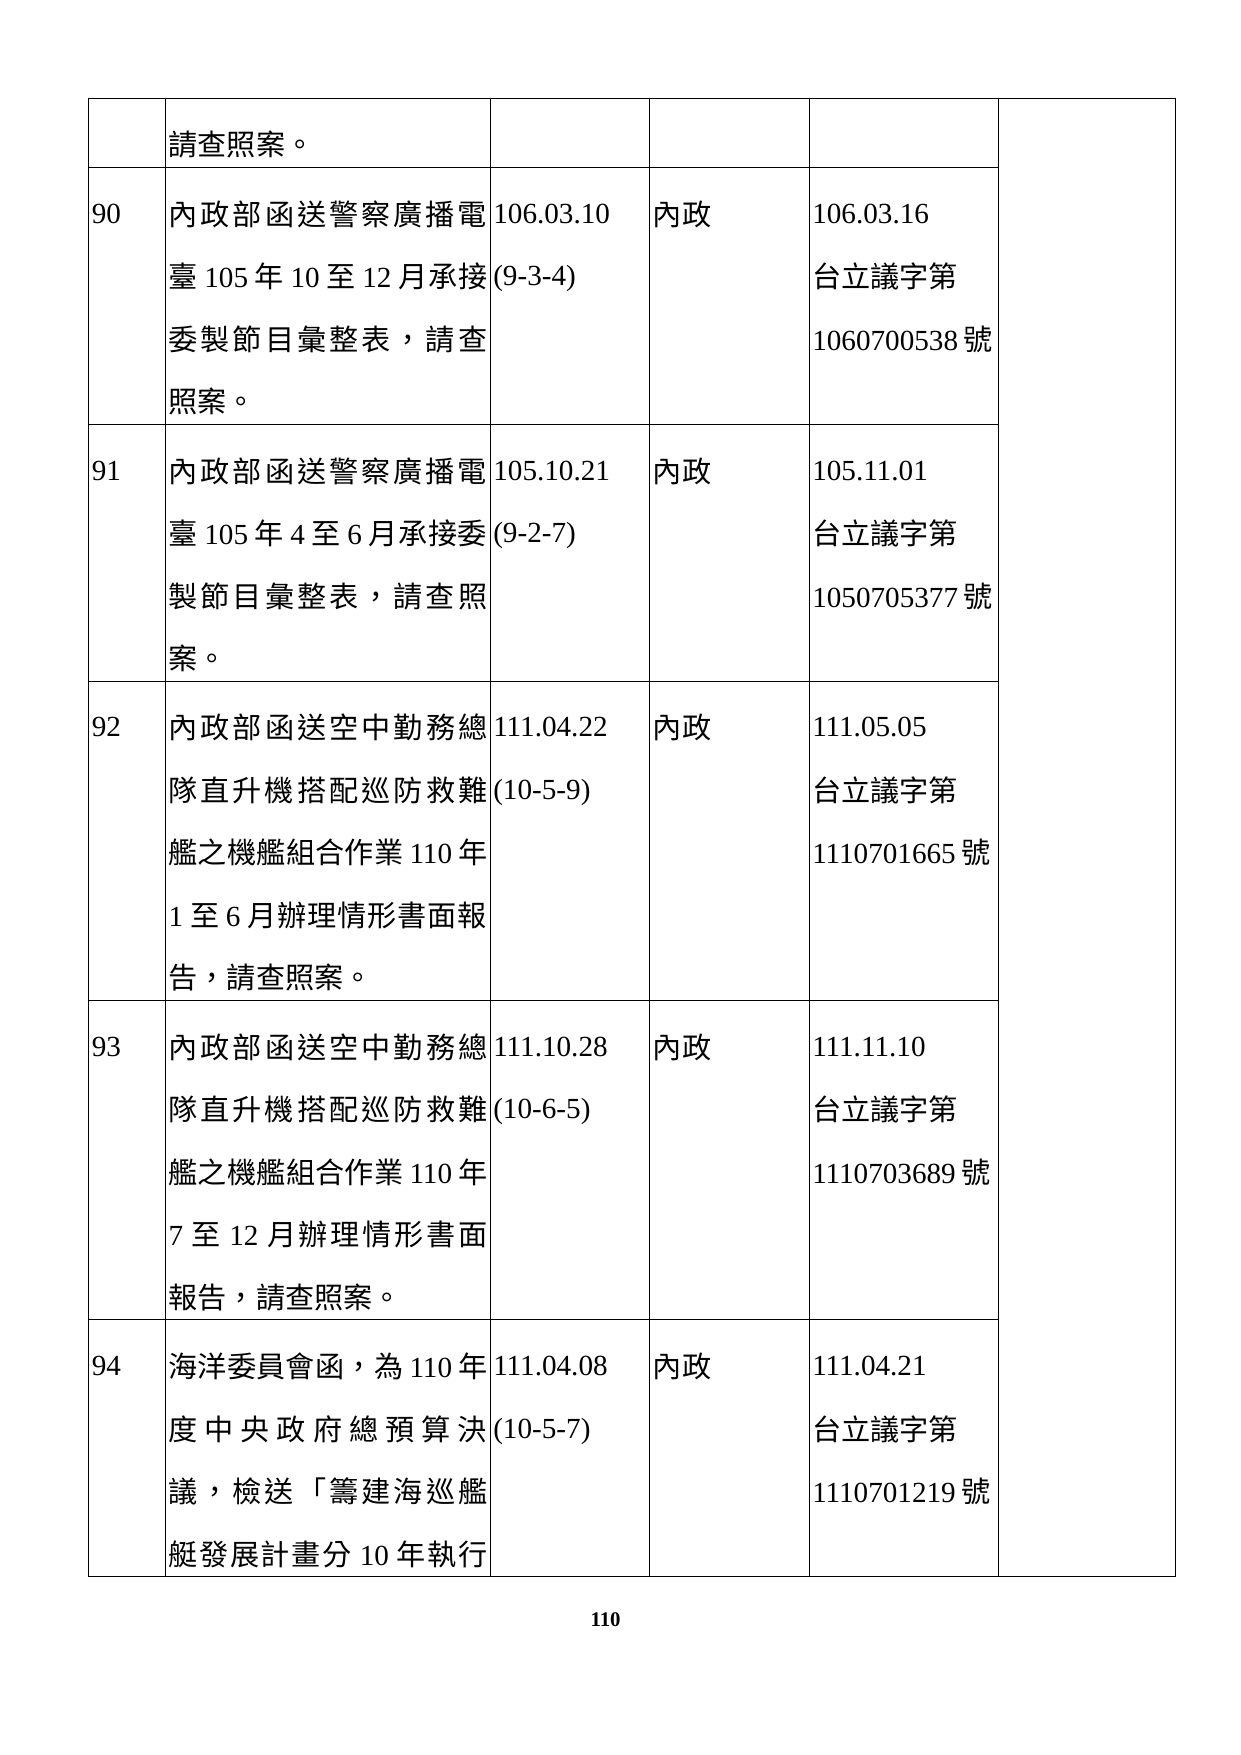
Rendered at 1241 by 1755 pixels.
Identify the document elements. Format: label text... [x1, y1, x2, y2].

table_cell 106.03.10 (9-3-4) [491, 168, 649, 424]
table_cell [650, 99, 809, 167]
table_cell [89, 1001, 165, 1319]
table_cell 內政 [650, 1001, 809, 1319]
table_cell 111.04.21 台立議字第1110701219號 [810, 1320, 998, 1576]
table_cell [89, 99, 165, 167]
table_cell 內政 [650, 682, 809, 1000]
table_cell 111.04.22 (10-5-9) [491, 682, 649, 1000]
table_cell 海洋委員會函，為110年度中央政府總預算決議，檢送「籌建海巡艦艇發展計畫分10年執行 [166, 1320, 490, 1576]
table_cell 111.04.08 (10-5-7) [491, 1320, 649, 1576]
table_cell [999, 99, 1175, 1576]
table_cell [491, 99, 649, 167]
table_cell [810, 99, 998, 167]
table_cell 請查照案。 [166, 99, 490, 167]
table_cell 內政部函送警察廣播電臺105年10至12月承接委製節目彙整表，請查照案。 [166, 168, 490, 424]
table_cell [89, 682, 165, 1000]
table_cell 111.10.28 (10-6-5) [491, 1001, 649, 1319]
table_cell 111.11.10 台立議字第1110703689號 [810, 1001, 998, 1319]
table_cell 105.10.21 (9-2-7) [491, 425, 649, 681]
table_cell 內政 [650, 168, 809, 424]
table_cell 111.05.05 台立議字第1110701665號 [810, 682, 998, 1000]
table_cell [89, 168, 165, 424]
table_cell 內政部函送警察廣播電臺105年4至6月承接委製節目彙整表，請查照案。 [166, 425, 490, 681]
table_cell 106.03.16 台立議字第1060700538號 [810, 168, 998, 424]
table_cell 內政 [650, 1320, 809, 1576]
table_cell [89, 425, 165, 681]
table_cell [89, 1320, 165, 1576]
table_cell 內政 [650, 425, 809, 681]
table_cell 內政部函送空中勤務總隊直升機搭配巡防救難艦之機艦組合作業110年7至12月辦理情形書面報告，請查照案。 [166, 1001, 490, 1319]
table_cell 內政部函送空中勤務總隊直升機搭配巡防救難艦之機艦組合作業110年1至6月辦理情形書面報告，請查照案。 [166, 682, 490, 1000]
table_cell 105.11.01 台立議字第1050705377號 [810, 425, 998, 681]
